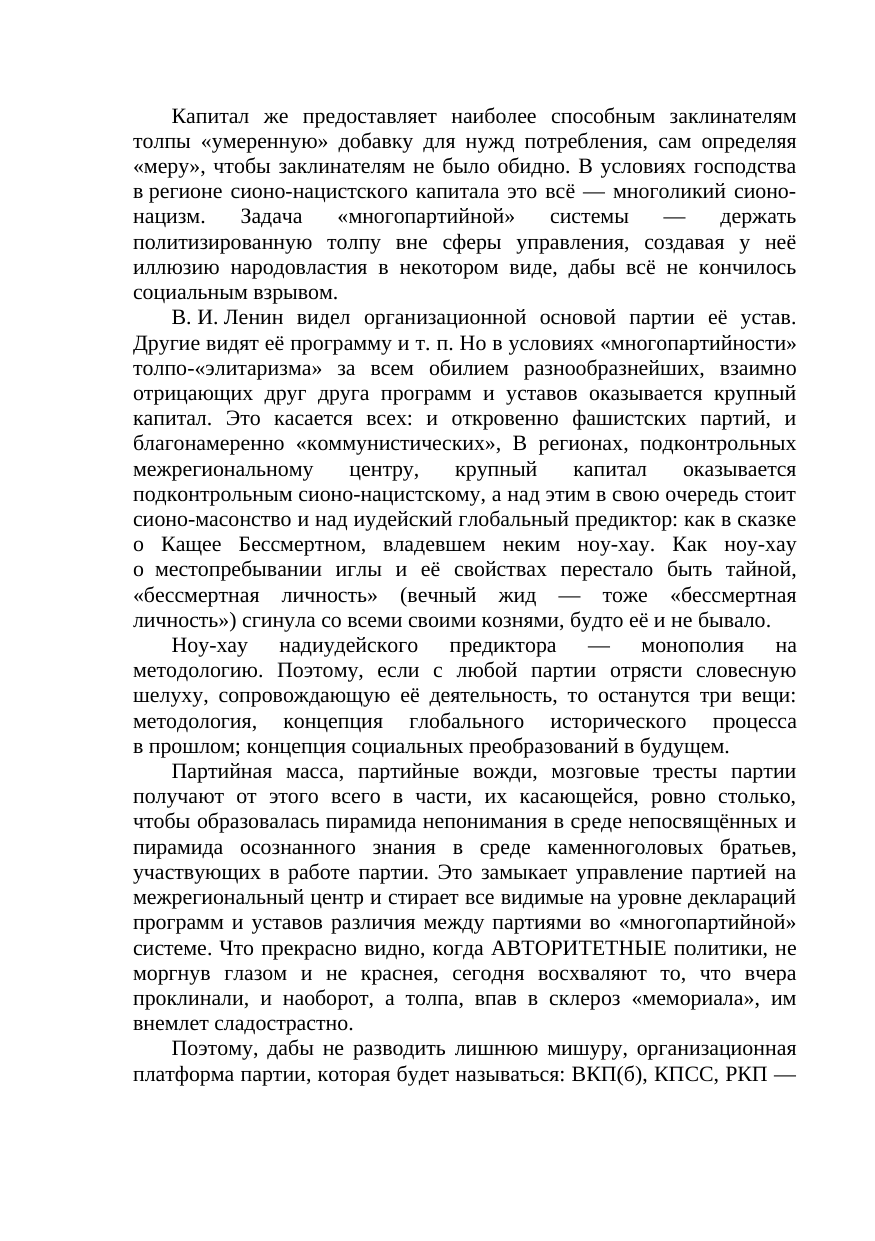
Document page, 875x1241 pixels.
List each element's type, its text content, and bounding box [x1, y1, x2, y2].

text Партийная масса, партийные вожди, мозговые тресты партии получают от этого всего в части, их касающейся, ровно столько, чтобы образовалась пирамида непонимания в среде непосвящённых и пирамида осознанного знания в среде каменноголовых братьев, участвующих в работе партии. Это замыкает управление партией на межрегиональный центр и стирает все видимые на уровне деклараций программ и уставов различия между партиями во «многопартийной» системе. Что прекрасно видно, когда АВТОРИТЕТНЫЕ политики, не моргнув глазом и не краснея, сегодня восхваляют то, что вчера проклинали, и наоборот, а толпа, впав в склероз «мемориала», им внемлет сладострастно. [133, 758, 797, 1035]
text Капитал же предоставляет наиболее способным заклинателям толпы «умеренную» добавку для нужд потребления, сам определяя «меру», чтобы заклинателям не было обидно. В условиях господства в регионе сионо-нацистского капитала это всё — многоликий сионо-нацизм. Задача «многопартийной» системы — держать политизированную толпу вне сферы управления, создавая у неё иллюзию народовластия в некотором виде, дабы всё не кончилось социальным взрывом. [133, 103, 797, 304]
text Ноу-хау надиудейского предиктора — монополия на методологию. Поэтому, если с любой партии отрясти словесную шелуху, сопровождающую её деятельность, то останутся три вещи: методология, концепция глобального исторического процесса в прошлом; концепция социальных преобразований в будущем. [133, 632, 797, 758]
text В. И. Ленин видел организационной основой партии её устав. Другие видят её программу и т. п. Но в условиях «многопартийности» толпо‑«элитаризма» за всем обилием разнообразнейших, взаимно отрицающих друг друга программ и уставов оказывается крупный капитал. Это касается всех: и откровенно фашистских партий, и благонамеренно «коммунистических», В регионах, подконтрольных межрегиональному центру, крупный капитал оказывается подконтрольным сионо-нацистскому, а над этим в свою очередь стоит сионо-масонство и над иудейский глобальный предиктор: как в сказке о Кащее Бессмертном, владевшем неким ноу-хау. Как ноу-хау о местопребывании иглы и её свойствах перестало быть тайной, «бессмертная личность» (вечный жид — тоже «бессмертная личность») сгинула со всеми своими кознями, будто её и не бывало. [133, 304, 797, 632]
text Поэтому, дабы не разводить лишнюю мишуру, организационная платформа партии, которая будет называться: ВКП(б), КПСС, РКП — [133, 1035, 797, 1086]
